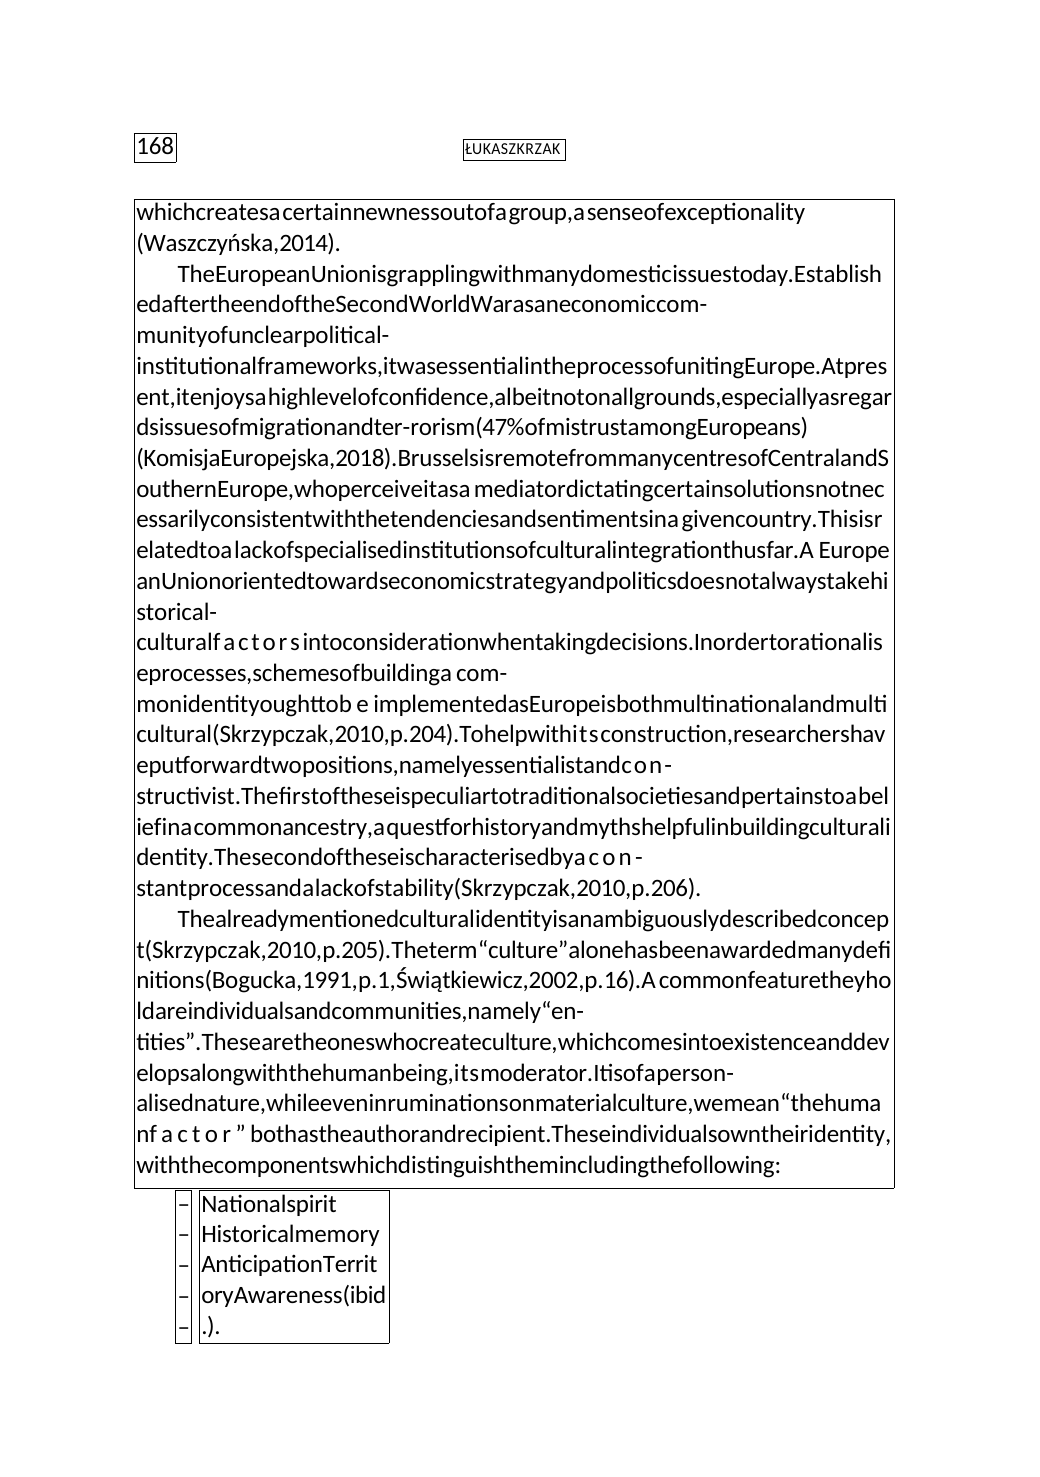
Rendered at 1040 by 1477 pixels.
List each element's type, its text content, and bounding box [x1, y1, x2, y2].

text (Waszczyńska,2014). [136, 227, 894, 257]
text HistoricalmemoryAnticipationTerritoryAwareness(ibid.). [201, 1218, 387, 1341]
text – [177, 1218, 191, 1248]
text – [177, 1249, 191, 1279]
text Nationalspirit [201, 1191, 389, 1217]
text whichcreatesacertainnewnessoutofagroup,asenseofexceptionality [136, 200, 894, 226]
text TheEuropeanUnionisgrapplingwithmanydomesticissuestoday.EstablishedaftertheendoftheSecondWorldWarasaneconomiccom-munityofunclearpolitical-institutionalframeworks,itwasessentialintheprocessofunitingEurope.Atpresent,itenjoysahighlevelofconfidence,albeitnotonallgrounds,especiallyasregardsissuesofmigrationandter-rorism(47%ofmistrustamongEuropeans)(KomisjaEuropejska,2018).BrusselsisremotefrommanycentresofCentralandSouthernEurope,whoperceiveitasamediatordictatingcertainsolutionsnotnecessarilyconsistentwiththetendenciesandsentimentsinagivencountry.Thisisrelatedtoalackofspecialisedinstitutionsofculturalintegrationthusfar.AEuropeanUnionorientedtowardseconomicstrategyandpoliticsdoesnotalwaystakehistorical-culturalfactorsintoconsiderationwhentakingdecisions.Inordertorationaliseprocesses,schemesofbuildingacom-monidentityoughttobeimplementedasEuropeisbothmultinationalandmulticultural(Skrzypczak,2010,p.204).Tohelpwithitsconstruction,researchershaveputforwardtwopositions,namelyessentialistandcon-structivist.Thefirstoftheseispeculiartotraditionalsocietiesandpertainstoabeliefinacommonancestry,aquestforhistoryandmythshelpfulinbuildingculturalidentity.Thesecondoftheseischaracterisedbyacon-stantprocessandalackofstability(Skrzypczak,2010,p.206). [136, 258, 892, 903]
text 168 [136, 134, 176, 160]
text ŁUKASZKRZAK [465, 140, 565, 158]
text Thealreadymentionedculturalidentityisanambiguouslydescribedconcept(Skrzypczak,2010,p.205).Theterm“culture”alonehasbeenawardedmanydefinitions(Bogucka,1991,p.1,Świątkiewicz,2002,p.16).Acommonfeaturetheyholdareindividualsandcommunities,namely“en-tities”.Thesearetheoneswhocreateculture,whichcomesintoexistenceanddevelopsalongwiththehumanbeing,itsmoderator.Itisofaperson-alisednature,whileeveninruminationsonmaterialculture,wemean“thehumanfactor”bothastheauthorandrecipient.Theseindividualsowntheiridentity,withthecomponentswhichdistinguishthemincludingthefollowing: [136, 903, 892, 1179]
text – [177, 1280, 191, 1310]
text – [177, 1311, 191, 1341]
text – [177, 1191, 191, 1217]
